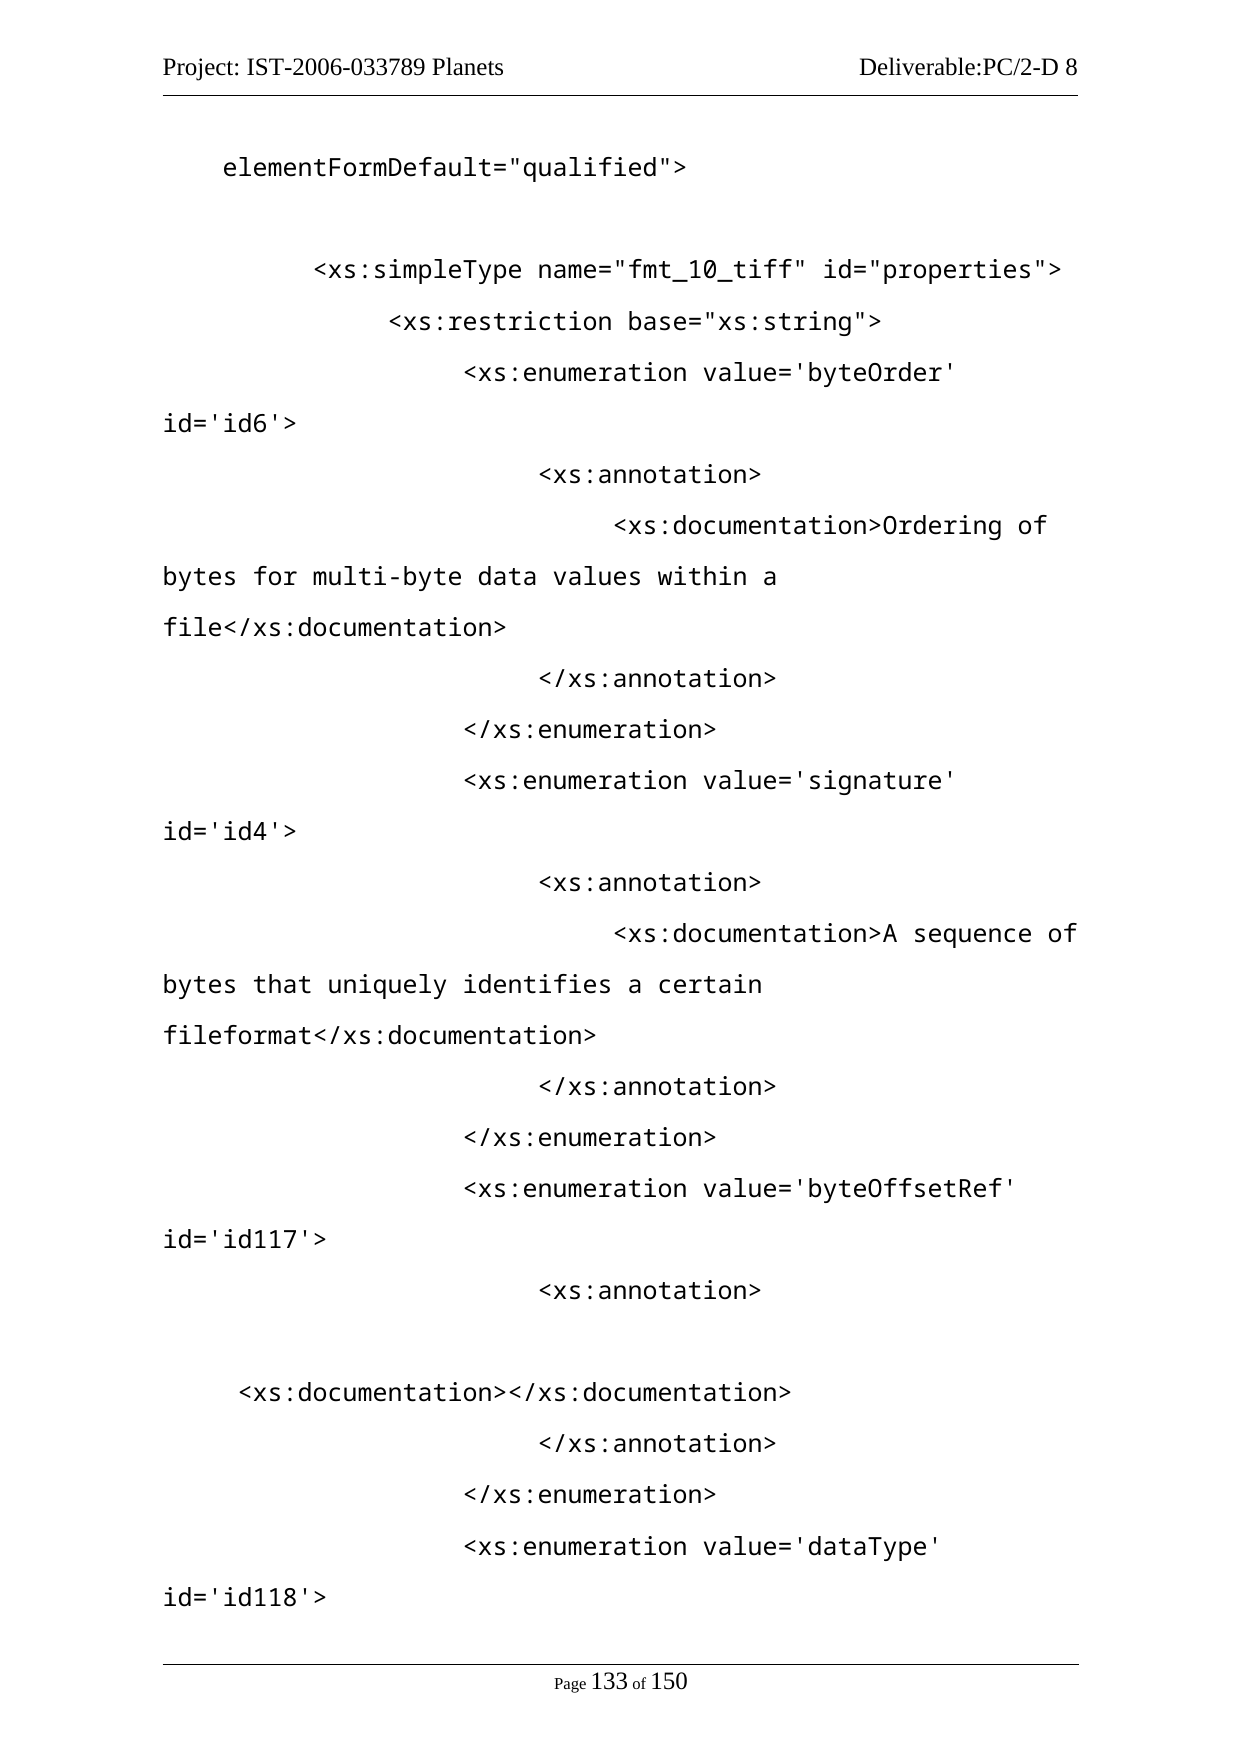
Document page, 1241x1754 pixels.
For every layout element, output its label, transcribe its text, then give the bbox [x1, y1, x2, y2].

text </xs:annotation> [162, 1069, 1078, 1103]
text <xs:annotation> [162, 864, 1078, 899]
text <xs:enumeration value='signature' id='id4'> [162, 762, 1078, 848]
text <xs:documentation>A sequence of bytes that uniquely identifies a certain fileformat</xs:documentation> [162, 916, 1078, 1052]
text <xs:annotation> [162, 1273, 1078, 1307]
text <xs:documentation></xs:documentation> [162, 1324, 1078, 1409]
text <xs:documentation>Ordering of bytes for multi-byte data values within a file</xs:documentation> [162, 507, 1078, 643]
text <xs:enumeration value='dataType' id='id118'> [162, 1528, 1078, 1613]
text </xs:enumeration> [162, 1120, 1078, 1154]
text </xs:annotation> [162, 660, 1078, 694]
text </xs:enumeration> [162, 711, 1078, 746]
text elementFormDefault="qualified"> [162, 150, 1078, 184]
text <xs:simpleType name="fmt_10_tiff" id="properties"> [162, 252, 1078, 286]
text </xs:enumeration> [162, 1477, 1078, 1511]
text </xs:annotation> [162, 1426, 1078, 1460]
text <xs:enumeration value='byteOffsetRef' id='id117'> [162, 1171, 1078, 1256]
text <xs:restriction base="xs:string"> [162, 303, 1078, 337]
text <xs:annotation> [162, 456, 1078, 490]
text <xs:enumeration value='byteOrder' id='id6'> [162, 354, 1078, 439]
